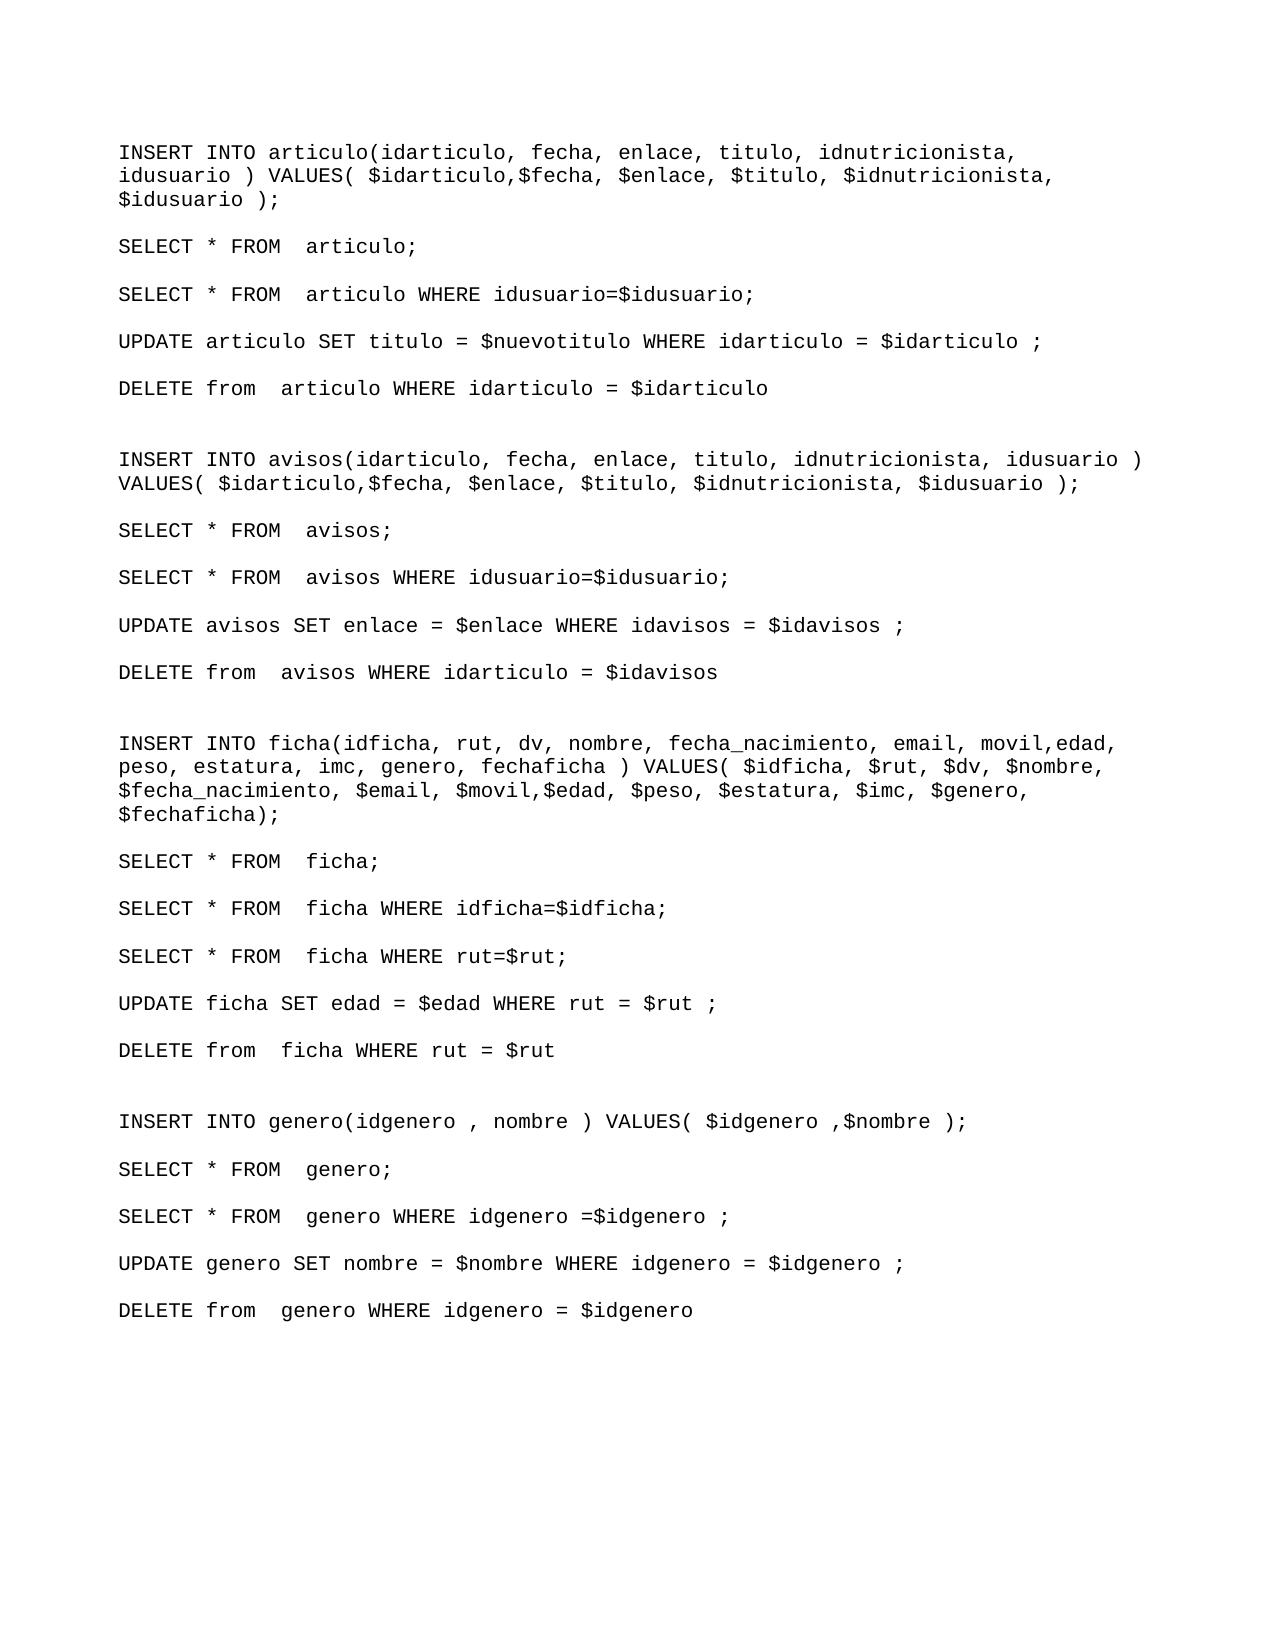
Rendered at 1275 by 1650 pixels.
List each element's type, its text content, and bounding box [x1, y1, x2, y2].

text DELETE from articulo WHERE idarticulo = $idarticulo [118, 378, 1157, 402]
text SELECT * FROM ficha WHERE rut=$rut; [118, 946, 1157, 969]
text DELETE from ficha WHERE rut = $rut [118, 1040, 1157, 1064]
text DELETE from avisos WHERE idarticulo = $idavisos [118, 662, 1157, 686]
text INSERT INTO genero(idgenero , nombre ) VALUES( $idgenero ,$nombre ); [118, 1111, 1157, 1135]
text UPDATE ficha SET edad = $edad WHERE rut = $rut ; [118, 993, 1157, 1017]
text SELECT * FROM articulo WHERE idusuario=$idusuario; [118, 284, 1157, 307]
text UPDATE articulo SET titulo = $nuevotitulo WHERE idarticulo = $idarticulo ; [118, 331, 1157, 354]
text SELECT * FROM articulo; [118, 236, 1157, 260]
text SELECT * FROM avisos; [118, 520, 1157, 544]
text SELECT * FROM ficha; [118, 851, 1157, 875]
text SELECT * FROM ficha WHERE idficha=$idficha; [118, 898, 1157, 922]
text UPDATE genero SET nombre = $nombre WHERE idgenero = $idgenero ; [118, 1253, 1157, 1277]
text UPDATE avisos SET enlace = $enlace WHERE idavisos = $idavisos ; [118, 615, 1157, 638]
text SELECT * FROM genero WHERE idgenero =$idgenero ; [118, 1206, 1157, 1229]
text INSERT INTO articulo(idarticulo, fecha, enlace, titulo, idnutricionista, idusuario ) VALUES( $idarticulo,$fecha, $enlace, $titulo, $idnutricionista, $idusuario ); [118, 142, 1157, 213]
text INSERT INTO ficha(idficha, rut, dv, nombre, fecha_nacimiento, email, movil,edad, peso, estatura, imc, genero, fechaficha ) VALUES( $idficha, $rut, $dv, $nombre, $fecha_nacimiento, $email, $movil,$edad, $peso, $estatura, $imc, $genero, $fechaficha); [118, 733, 1157, 827]
text DELETE from genero WHERE idgenero = $idgenero [118, 1300, 1157, 1324]
text SELECT * FROM genero; [118, 1158, 1157, 1182]
text INSERT INTO avisos(idarticulo, fecha, enlace, titulo, idnutricionista, idusuario ) VALUES( $idarticulo,$fecha, $enlace, $titulo, $idnutricionista, $idusuario ); [118, 449, 1157, 496]
text SELECT * FROM avisos WHERE idusuario=$idusuario; [118, 567, 1157, 591]
